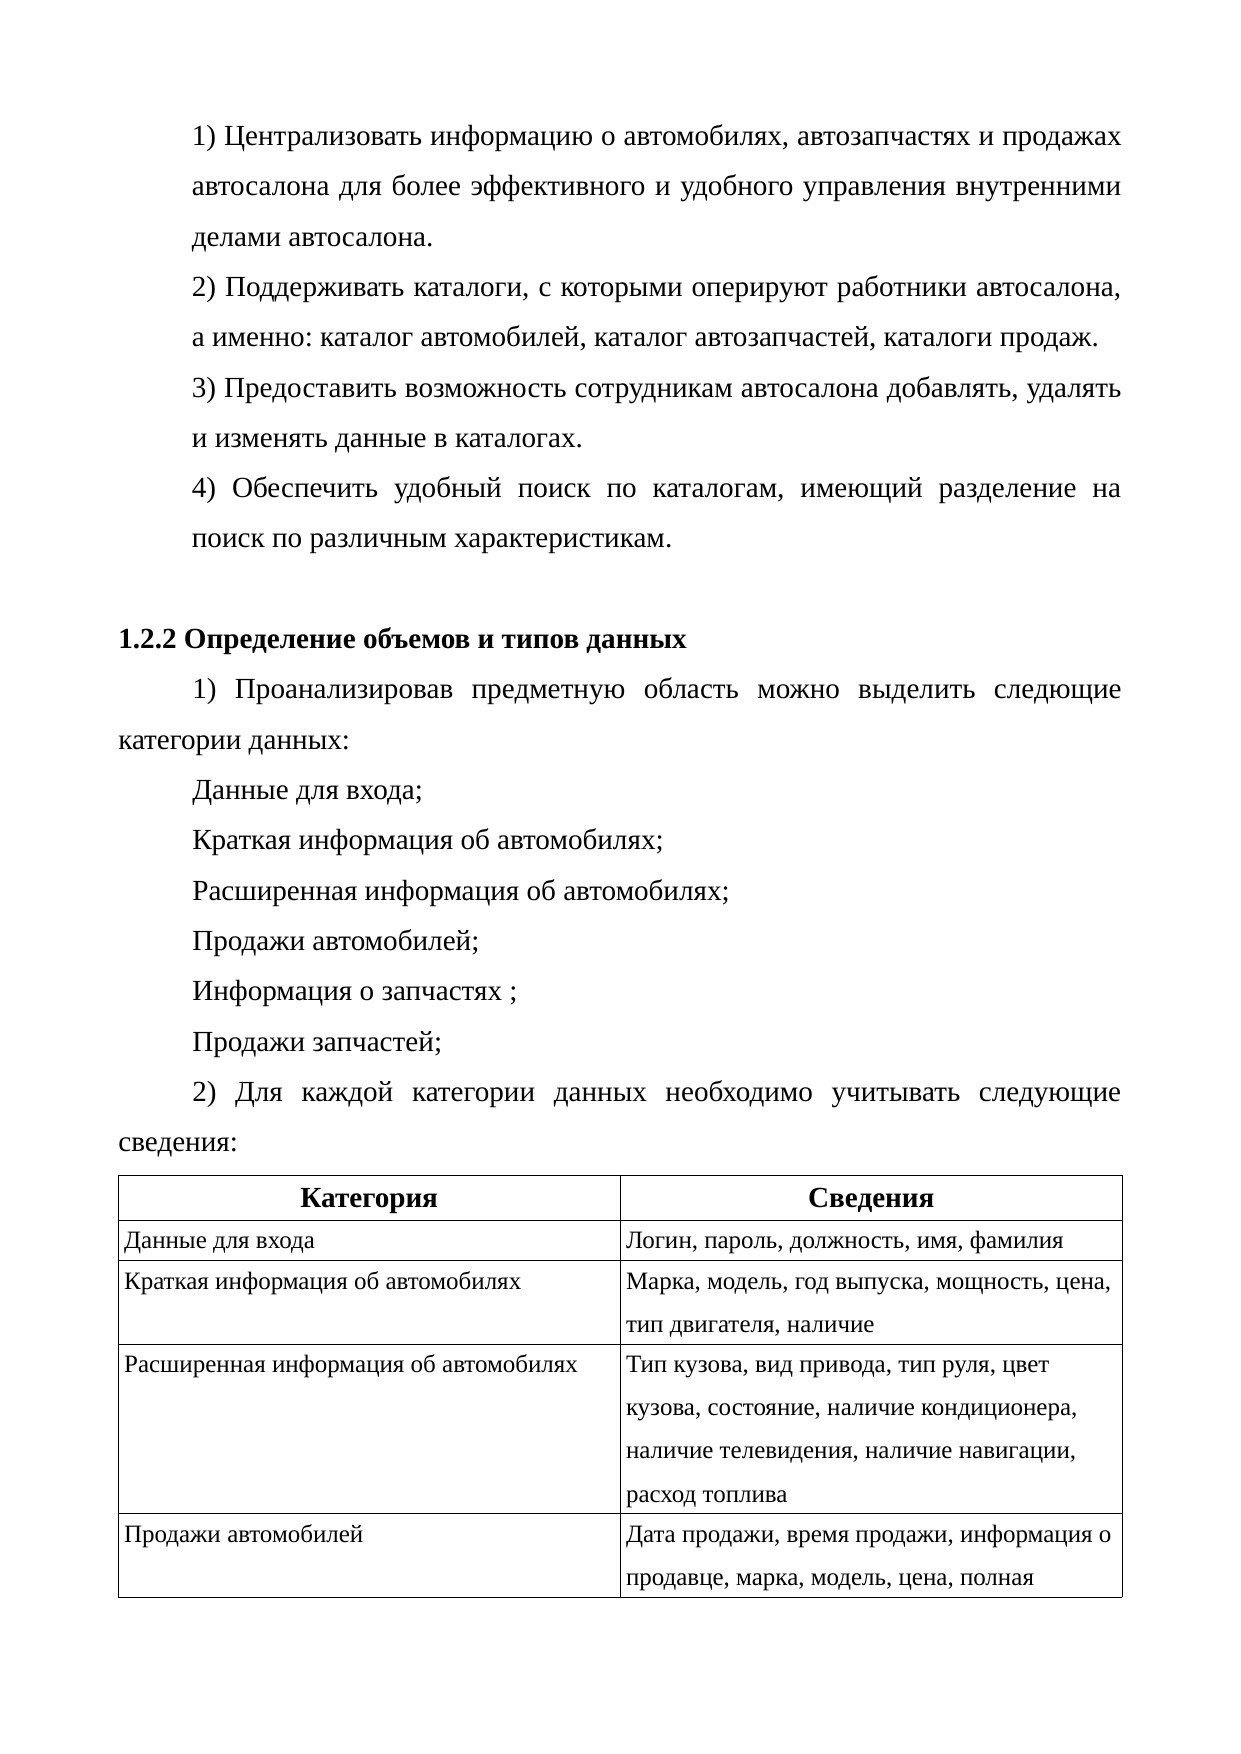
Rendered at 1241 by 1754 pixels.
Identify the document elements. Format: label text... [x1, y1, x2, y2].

text Информация о запчастях ; [118, 973, 1122, 1007]
table_cell Тип кузова, вид привода, тип руля, цвет кузова, состояние, наличие кондиционера, наличие телевидения, наличие навигации, расход топлива [621, 1345, 1122, 1513]
text 1) Централизовать информацию о автомобилях, автозапчастях и продажах автосалона для более эффективного и удобного управления внутренними делами автосалона. [192, 118, 1122, 252]
text Расширенная информация об автомобилях; [118, 873, 1122, 906]
text Краткая информация об автомобилях; [118, 822, 1122, 856]
text Продажи запчастей; [118, 1024, 1122, 1057]
text 2) Для каждой категории данных необходимо учитывать следующие сведения: [118, 1074, 1122, 1158]
table_cell Дата продажи, время продажи, информация о продавце, марка, модель, цена, полная [621, 1514, 1122, 1597]
text Данные для входа; [118, 772, 1122, 806]
table_cell Расширенная информация об автомобилях [119, 1345, 620, 1513]
table_cell Данные для входа [119, 1221, 620, 1260]
text 4) Обеспечить удобный поиск по каталогам, имеющий разделение на поиск по различным характеристикам. [192, 470, 1122, 554]
text 1) Проанализировав предметную область можно выделить следющие категории данных: [118, 672, 1122, 755]
table_header Сведения [621, 1176, 1122, 1220]
table_cell Логин, пароль, должность, имя, фамилия [621, 1221, 1122, 1260]
text 2) Поддерживать каталоги, с которыми оперируют работники автосалона, а именно: каталог автомобилей, каталог автозапчастей, каталоги продаж. [192, 269, 1122, 353]
table_cell Продажи автомобилей [119, 1514, 620, 1597]
table_header Категория [119, 1176, 620, 1220]
text 1.2.2 Определение объемов и типов данных [118, 621, 1122, 655]
text Продажи автомобилей; [118, 923, 1122, 957]
text 3) Предоставить возможность сотрудникам автосалона добавлять, удалять и изменять данные в каталогах. [192, 370, 1122, 453]
table_cell Марка, модель, год выпуска, мощность, цена, тип двигателя, наличие [621, 1261, 1122, 1343]
table_cell Краткая информация об автомобилях [119, 1261, 620, 1343]
